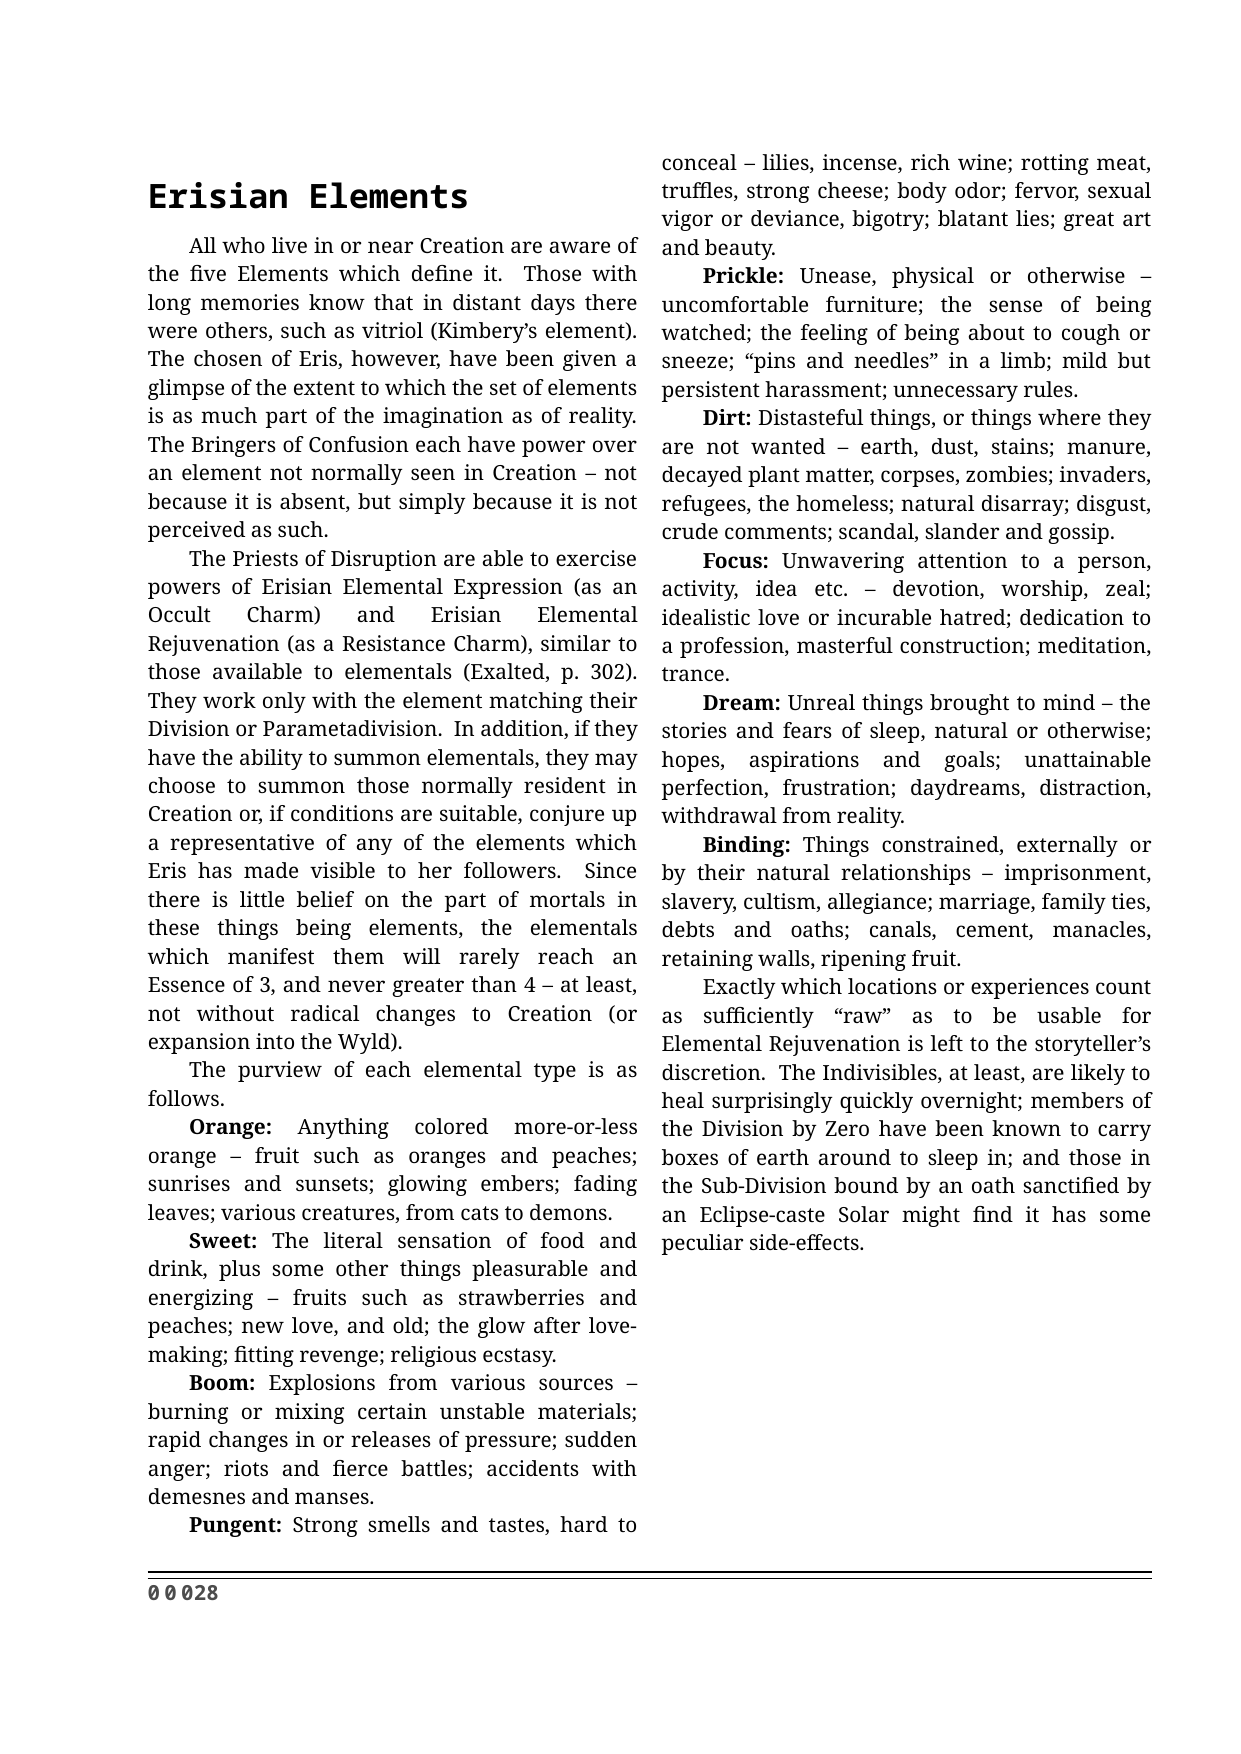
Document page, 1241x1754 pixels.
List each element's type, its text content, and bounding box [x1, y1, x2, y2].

text Binding: Things constrained, externally or by their natural relationships – imprisonment, slavery, cultism, allegiance; marriage, family ties, debts and oaths; canals, cement, manacles, retaining walls, ripening fruit. [661, 830, 1152, 972]
text The purview of each elemental type is as follows. [148, 1056, 638, 1112]
text Sweet: The literal sensation of food and drink, plus some other things pleasurable and energizing – fruits such as strawberries and peaches; new love, and old; the glow after love-making; fitting revenge; religious ecstasy. [148, 1226, 638, 1368]
text The Priests of Disruption are able to exercise powers of Erisian Elemental Expression (as an Occult Charm) and Erisian Elemental Rejuvenation (as a Resistance Charm), similar to those available to elementals (Exalted, p. 302). They work only with the element matching their Division or Parametadivision. In addition, if they have the ability to summon elementals, they may choose to summon those normally resident in Creation or, if conditions are suitable, conjure up a representative of any of the elements which Eris has made visible to her followers. Since there is little belief on the part of mortals in these things being elements, the elementals which manifest them will rarely reach an Essence of 3, and never greater than 4 – at least, not without radical changes to Creation (or expansion into the Wyld). [148, 544, 638, 1056]
subtitle Erisian Elements [148, 173, 638, 218]
text Pungent: Strong smells and tastes, hard to [148, 1511, 638, 1539]
text conceal – lilies, incense, rich wine; rotting meat, truffles, strong cheese; body odor; fervor, sexual vigor or deviance, bigotry; blatant lies; great art and beauty. [661, 148, 1152, 261]
text Prickle: Unease, physical or otherwise – uncomfortable furniture; the sense of being watched; the feeling of being about to cough or sneeze; “pins and needles” in a limb; mild but persistent harassment; unnecessary rules. [661, 261, 1152, 403]
text Focus: Unwavering attention to a person, activity, idea etc. – devotion, worship, zeal; idealistic love or incurable hatred; dedication to a profession, masterful construction; meditation, trance. [661, 546, 1152, 688]
text Exactly which locations or experiences count as sufficiently “raw” as to be usable for Elemental Rejuvenation is left to the storyteller’s discretion. The Indivisibles, at least, are likely to heal surprisingly quickly overnight; members of the Division by Zero have been known to carry boxes of earth around to sleep in; and those in the Sub-Division bound by an oath sanctified by an Eclipse-caste Solar might find it has some peculiar side-effects. [661, 972, 1152, 1257]
text Dream: Unreal things brought to mind – the stories and fears of sleep, natural or otherwise; hopes, aspirations and goals; unattainable perfection, frustration; daydreams, distraction, withdrawal from reality. [661, 688, 1152, 830]
text Dirt: Distasteful things, or things where they are not wanted – earth, dust, stains; manure, decayed plant matter, corpses, zombies; invaders, refugees, the homeless; natural disarray; disgust, crude comments; scandal, slander and gossip. [661, 403, 1152, 546]
text Orange: Anything colored more-or-less orange – fruit such as oranges and peaches; sunrises and sunsets; glowing embers; fading leaves; various creatures, from cats to demons. [148, 1112, 638, 1226]
text All who live in or near Creation are aware of the five Elements which define it. Those with long memories know that in distant days there were others, such as vitriol (Kimbery’s element). The chosen of Eris, however, have been given a glimpse of the extent to which the set of elements is as much part of the imagination as of reality. The Bringers of Confusion each have power over an element not normally seen in Creation – not because it is absent, but simply because it is not perceived as such. [148, 231, 638, 544]
text Boom: Explosions from various sources – burning or mixing certain unstable materials; rapid changes in or releases of pressure; sudden anger; riots and fierce battles; accidents with demesnes and manses. [148, 1368, 638, 1511]
